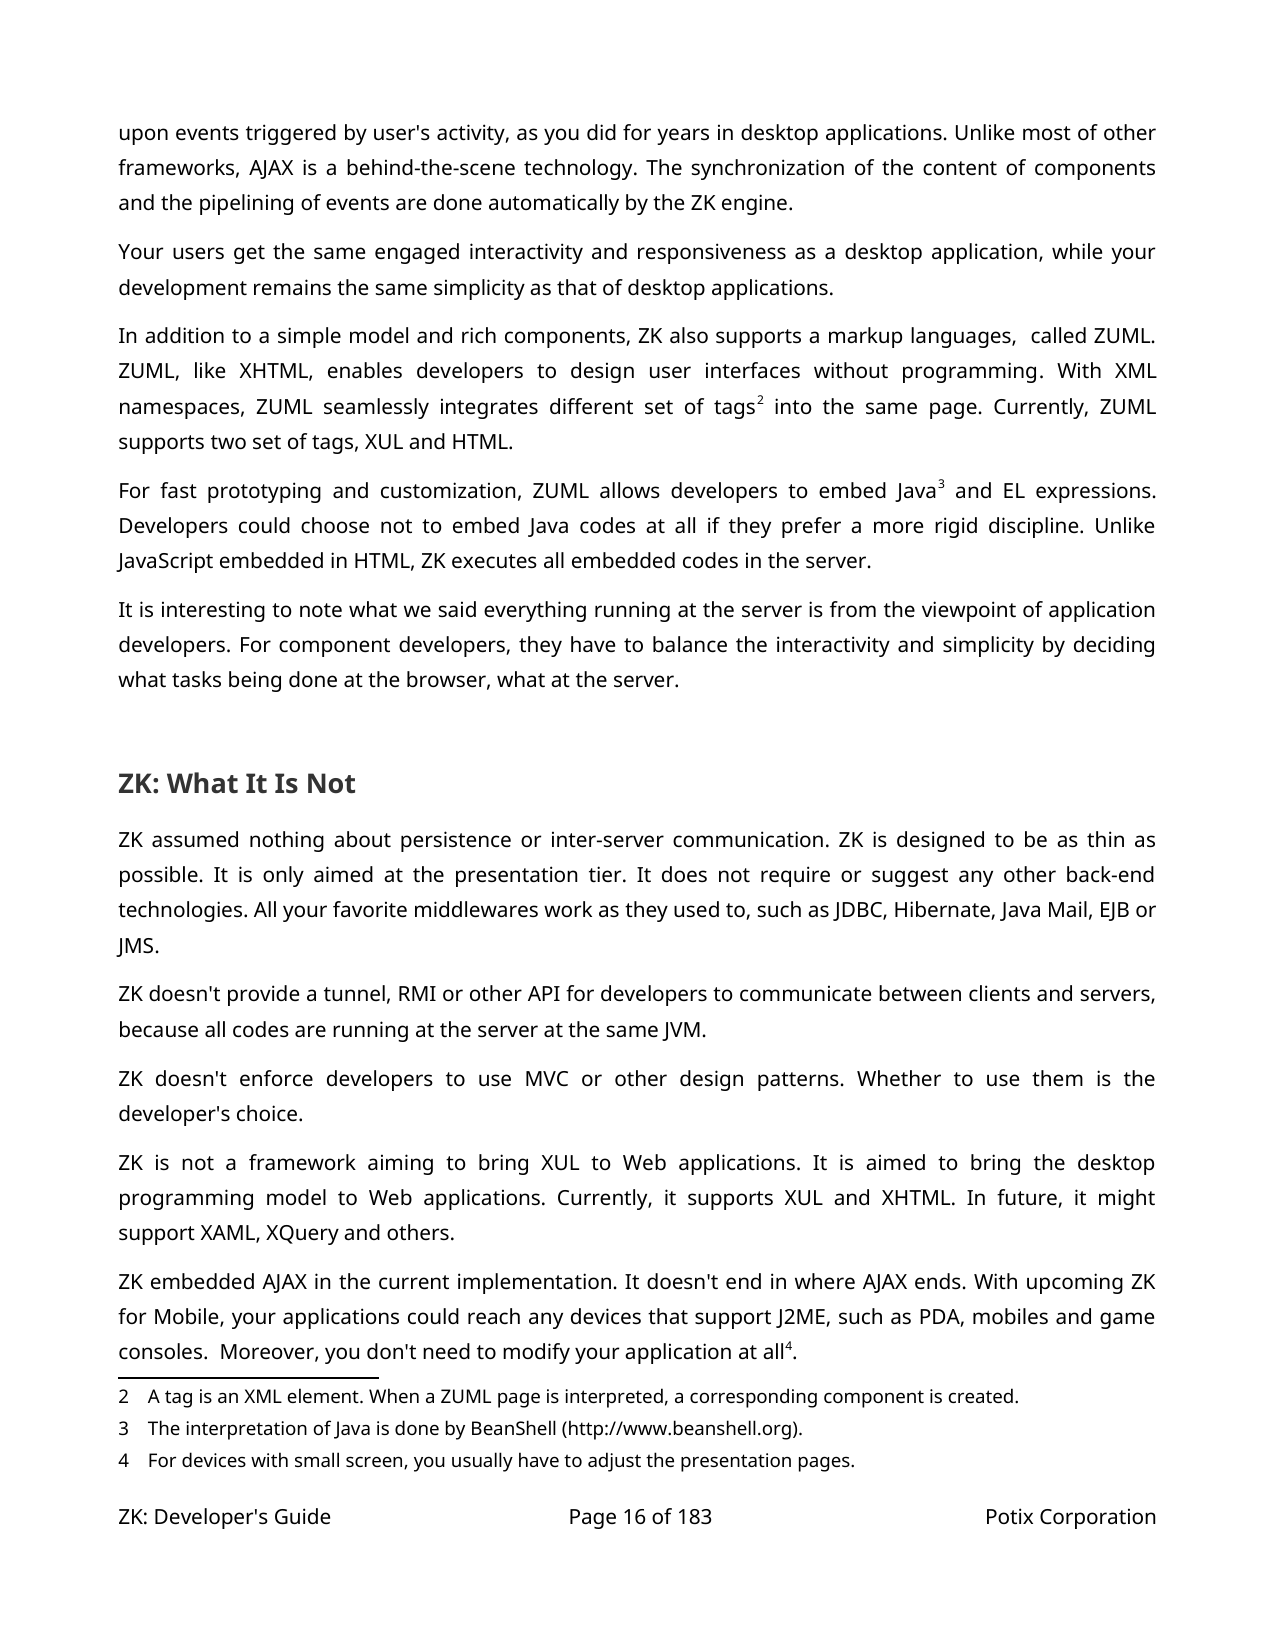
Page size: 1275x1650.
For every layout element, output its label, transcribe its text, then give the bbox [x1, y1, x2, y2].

text In addition to a simple model and rich components, ZK also supports a markup languages, called ZUML. ZUML, like XHTML, enables developers to design user interfaces without programming. With XML namespaces, ZUML seamlessly integrates different set of tags into the same page. Currently, ZUML supports two set of tags, XUL and HTML. [118, 321, 1157, 455]
text ZK is not a framework aiming to bring XUL to Web applications. It is aimed to bring the desktop programming model to Web applications. Currently, it supports XUL and XHTML. In future, it might support XAML, XQuery and others. [118, 1148, 1157, 1246]
text For devices with small screen, you usually have to adjust the presentation pages. [118, 1447, 1157, 1473]
text upon events triggered by user's activity, as you did for years in desktop applications. Unlike most of other frameworks, AJAX is a behind-the-scene technology. The synchronization of the content of components and the pipelining of events are done automatically by the ZK engine. [118, 118, 1157, 217]
text ZK embedded AJAX in the current implementation. It doesn't end in where AJAX ends. With upcoming ZK for Mobile, your applications could reach any devices that support J2ME, such as PDA, mobiles and game consoles. Moreover, you don't need to modify your application at all. [118, 1267, 1157, 1366]
text A tag is an XML element. When a ZUML page is interpreted, a corresponding component is created. [118, 1384, 1157, 1409]
text ZK doesn't provide a tunnel, RMI or other API for developers to communicate between clients and servers, because all codes are running at the server at the same JVM. [118, 979, 1157, 1043]
text ZK assumed nothing about persistence or inter-server communication. ZK is designed to be as thin as possible. It is only aimed at the presentation tier. It does not require or suggest any other back-end technologies. All your favorite middlewares work as they used to, such as JDBC, Hibernate, Java Mail, EJB or JMS. [118, 825, 1157, 959]
text The interpretation of Java is done by BeanShell (http://www.beanshell.org). [118, 1416, 1157, 1441]
text For fast prototyping and customization, ZUML allows developers to embed Java and EL expressions. Developers could choose not to embed Java codes at all if they prefer a more rigid discipline. Unlike JavaScript embedded in HTML, ZK executes all embedded codes in the server. [118, 476, 1157, 574]
text ZK doesn't enforce developers to use MVC or other design patterns. Whether to use them is the developer's choice. [118, 1064, 1157, 1127]
text Your users get the same engaged interactivity and responsiveness as a desktop application, while your development remains the same simplicity as that of desktop applications. [118, 237, 1157, 301]
text It is interesting to note what we said everything running at the server is from the viewpoint of application developers. For component developers, they have to balance the interactivity and simplicity by deciding what tasks being done at the browser, what at the server. [118, 595, 1157, 694]
subtitle ZK: What It Is Not [118, 765, 1157, 801]
